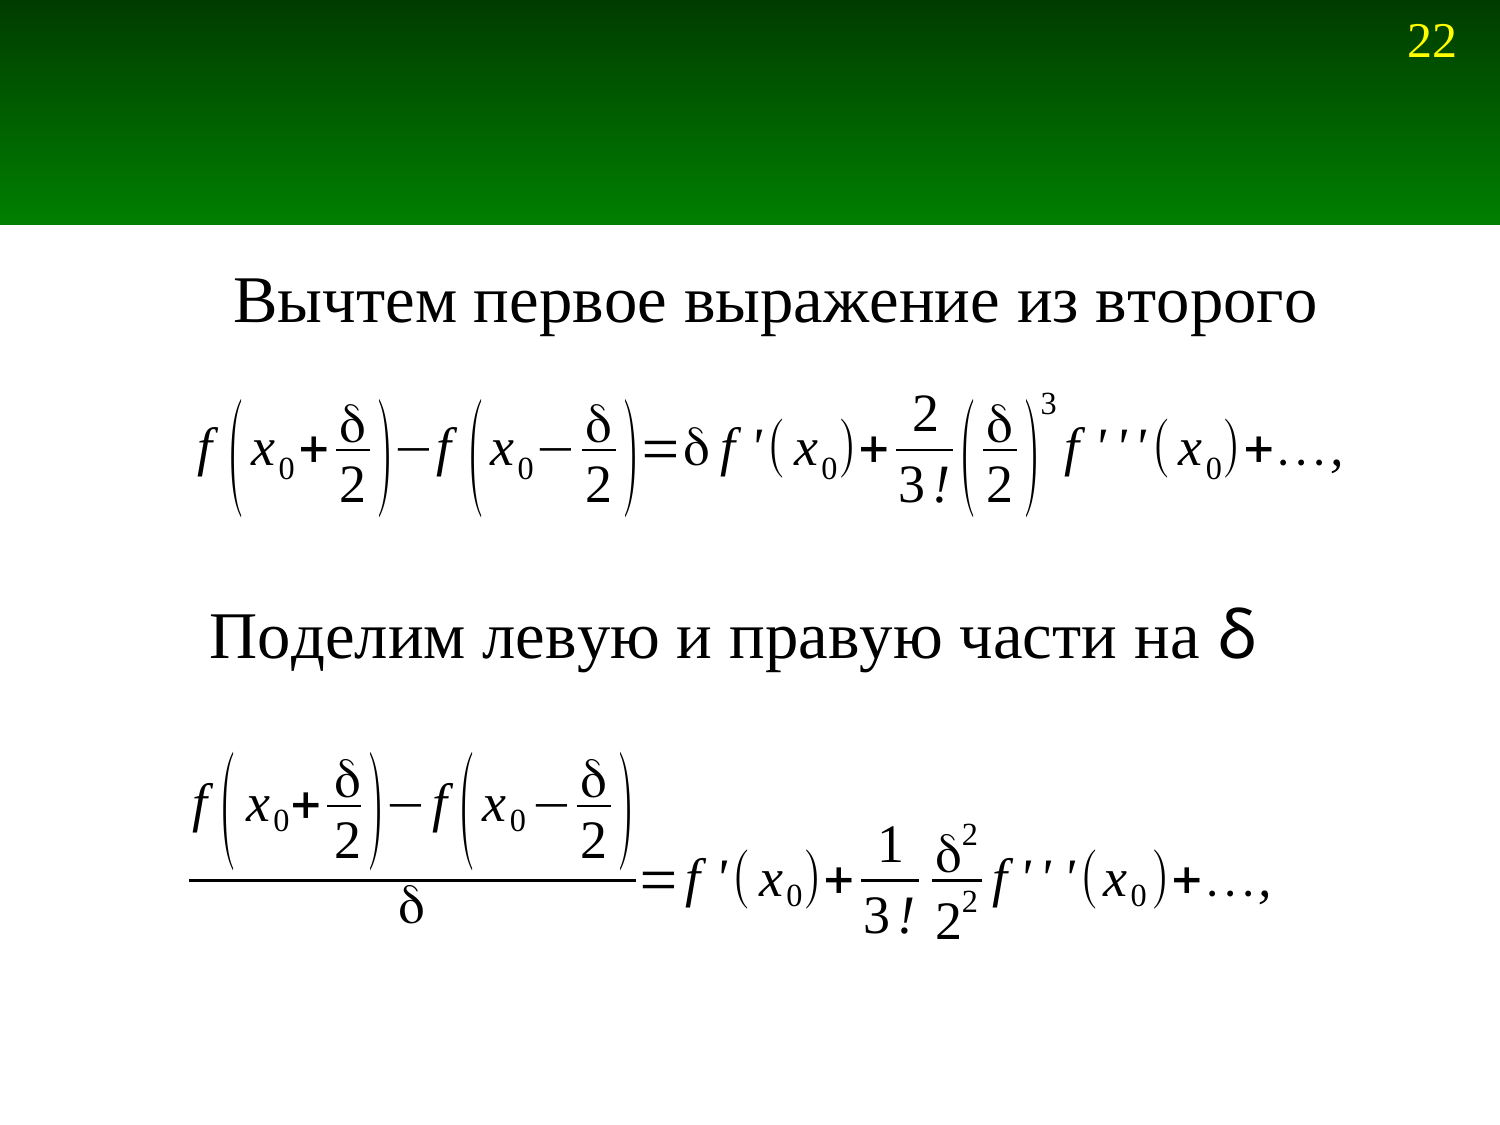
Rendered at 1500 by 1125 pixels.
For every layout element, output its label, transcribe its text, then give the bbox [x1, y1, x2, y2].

text_box Вычтем первое выражение из второго [218, 248, 1328, 343]
text_box Поделим левую и правую части на δ [194, 584, 1273, 680]
chart [183, 384, 1359, 520]
chart [172, 750, 1286, 952]
